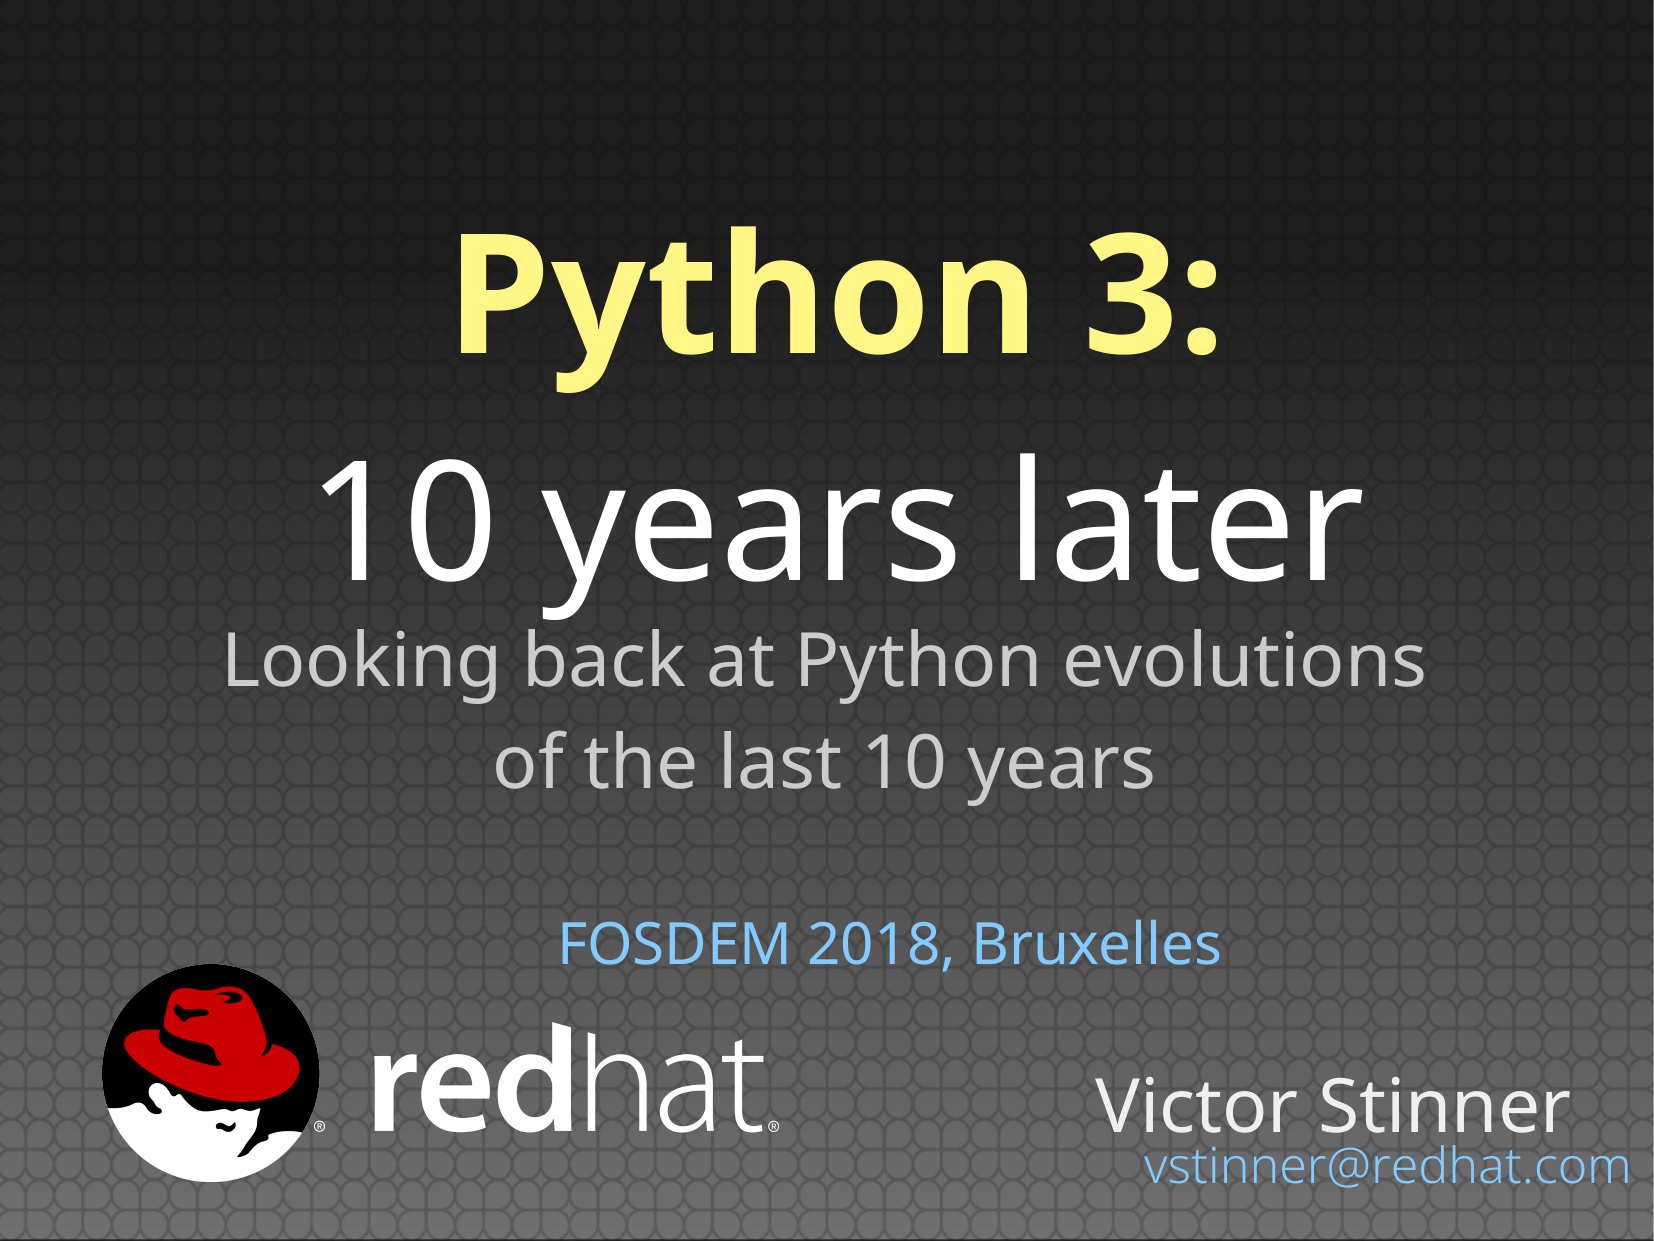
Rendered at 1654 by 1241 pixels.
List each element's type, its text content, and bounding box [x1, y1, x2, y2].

subtitle FOSDEM 2018, Bruxelles [216, 904, 1563, 980]
text_box Victor Stinner [1080, 1044, 1652, 1144]
text_box vstinner@redhat.com [983, 1129, 1633, 1186]
picture [0, 0, 1654, 1241]
text_box Python 3: 10 years later [58, 175, 1616, 548]
text_box Looking back at Python evolutions of the last 10 years [217, 606, 1433, 861]
